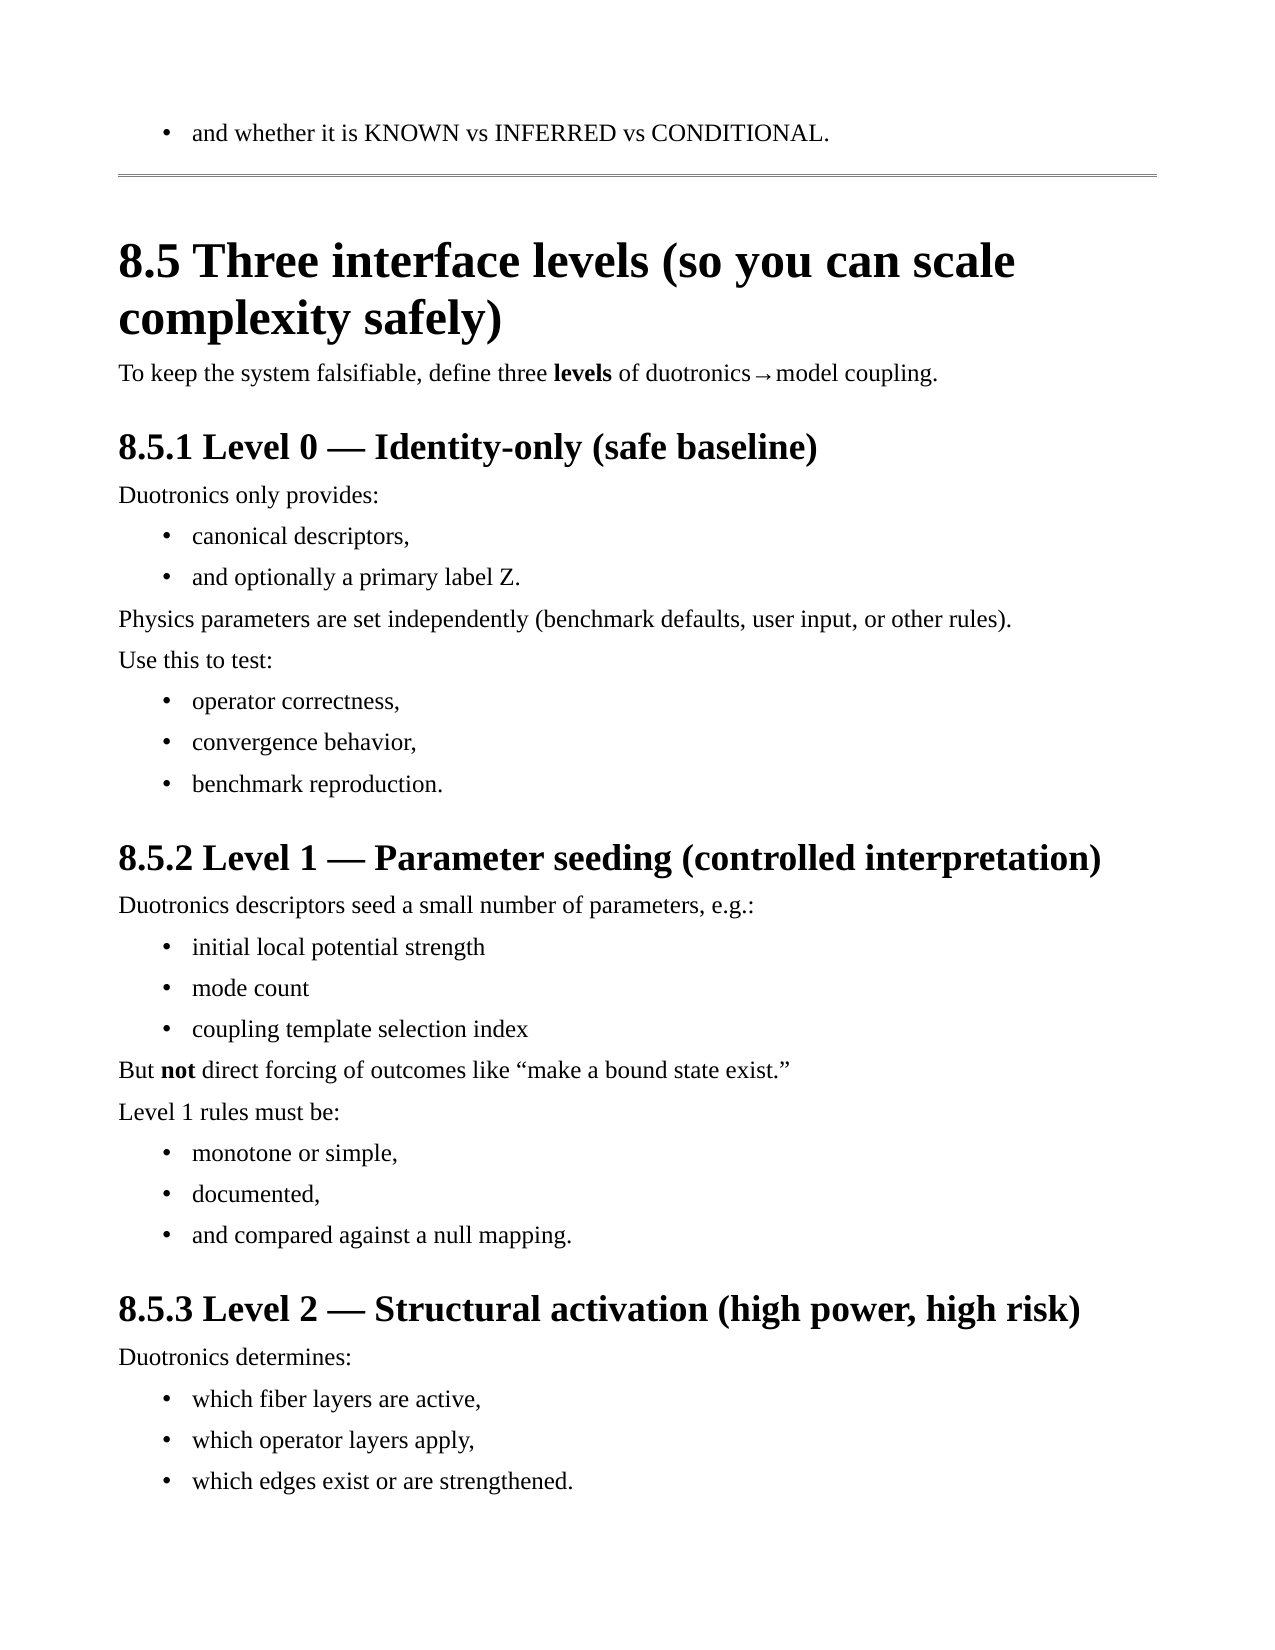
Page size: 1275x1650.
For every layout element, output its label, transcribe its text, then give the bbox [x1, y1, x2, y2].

subtitle 8.5.1 Level 0 — Identity-only (safe baseline) [118, 424, 1157, 467]
list which edges exist or are strengthened. [162, 1466, 1157, 1495]
list and compared against a null mapping. [162, 1221, 1157, 1249]
subtitle 8.5 Three interface levels (so you can scale complexity safely) [118, 231, 1157, 346]
list which operator layers apply, [162, 1425, 1157, 1454]
subtitle 8.5.3 Level 2 — Structural activation (high power, high risk) [118, 1287, 1157, 1330]
text Level 1 rules must be: [118, 1097, 1157, 1126]
text Use this to test: [118, 645, 1157, 674]
list canonical descriptors, [162, 521, 1157, 550]
list operator correctness, [162, 686, 1157, 715]
list convergence behavior, [162, 727, 1157, 756]
subtitle 8.5.2 Level 1 — Parameter seeding (controlled interpretation) [118, 835, 1157, 878]
list which fiber layers are active, [162, 1384, 1157, 1412]
text Duotronics only provides: [118, 480, 1157, 509]
list documented, [162, 1179, 1157, 1208]
text To keep the system falsifiable, define three levels of duotronics→model coupling. [118, 358, 1157, 387]
list coupling template selection index [162, 1014, 1157, 1043]
list and optionally a primary label Z. [162, 562, 1157, 591]
list and whether it is KNOWN vs INFERRED vs CONDITIONAL. [162, 118, 1157, 147]
list monotone or simple, [162, 1138, 1157, 1167]
text But not direct forcing of outcomes like “make a bound state exist.” [118, 1056, 1157, 1084]
list mode count [162, 973, 1157, 1002]
list initial local potential strength [162, 932, 1157, 961]
text Physics parameters are set independently (benchmark defaults, user input, or other rules). [118, 604, 1157, 632]
text Duotronics determines: [118, 1342, 1157, 1371]
text Duotronics descriptors seed a small number of parameters, e.g.: [118, 891, 1157, 919]
list benchmark reproduction. [162, 769, 1157, 797]
